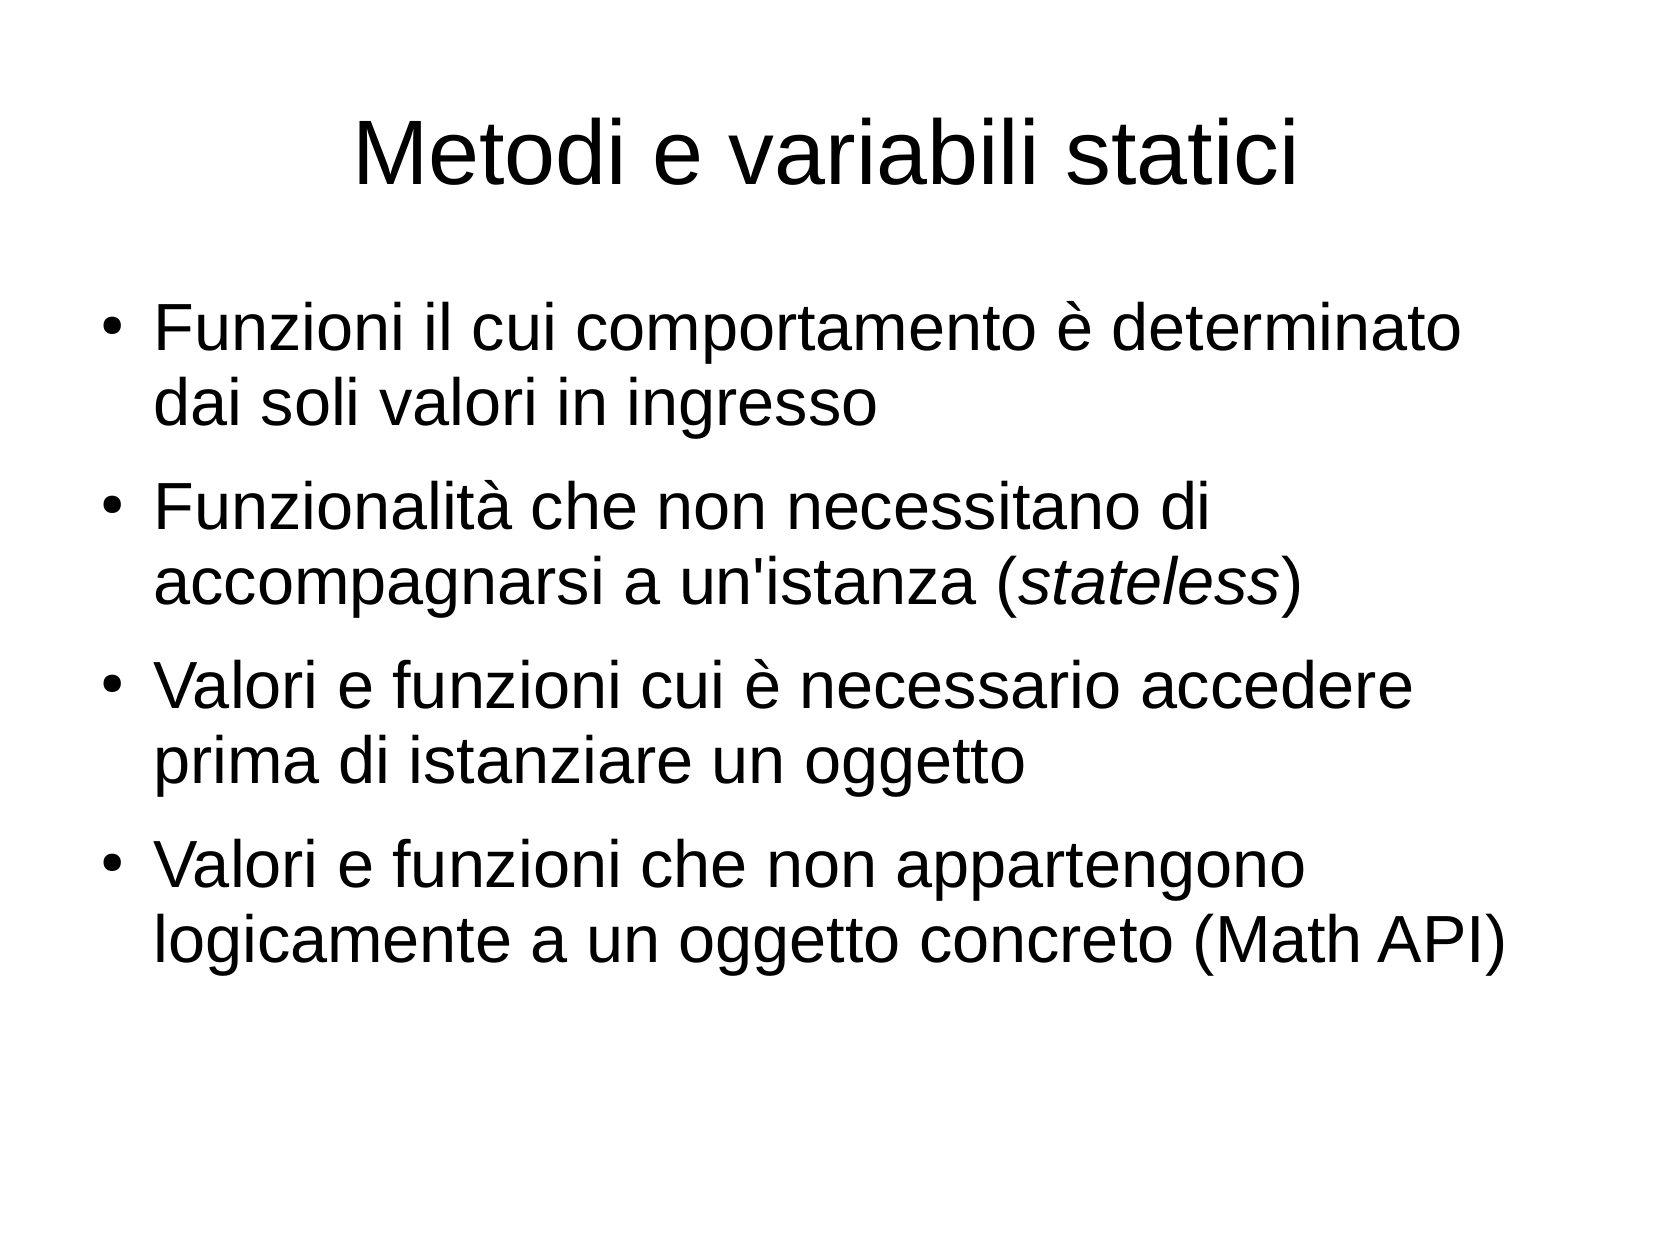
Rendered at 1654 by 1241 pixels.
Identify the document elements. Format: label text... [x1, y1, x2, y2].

list Funzioni il cui comportamento è determinato dai soli valori in ingresso Funzionalità che non necessitano di accompagnarsi a un'istanza (stateless) Valori e funzioni cui è necessario accedere prima di istanziare un oggetto Valori e funzioni che non appartengono logicamente a un oggetto concreto (Math API) [82, 290, 1571, 1010]
title Metodi e variabili statici [82, 49, 1571, 257]
